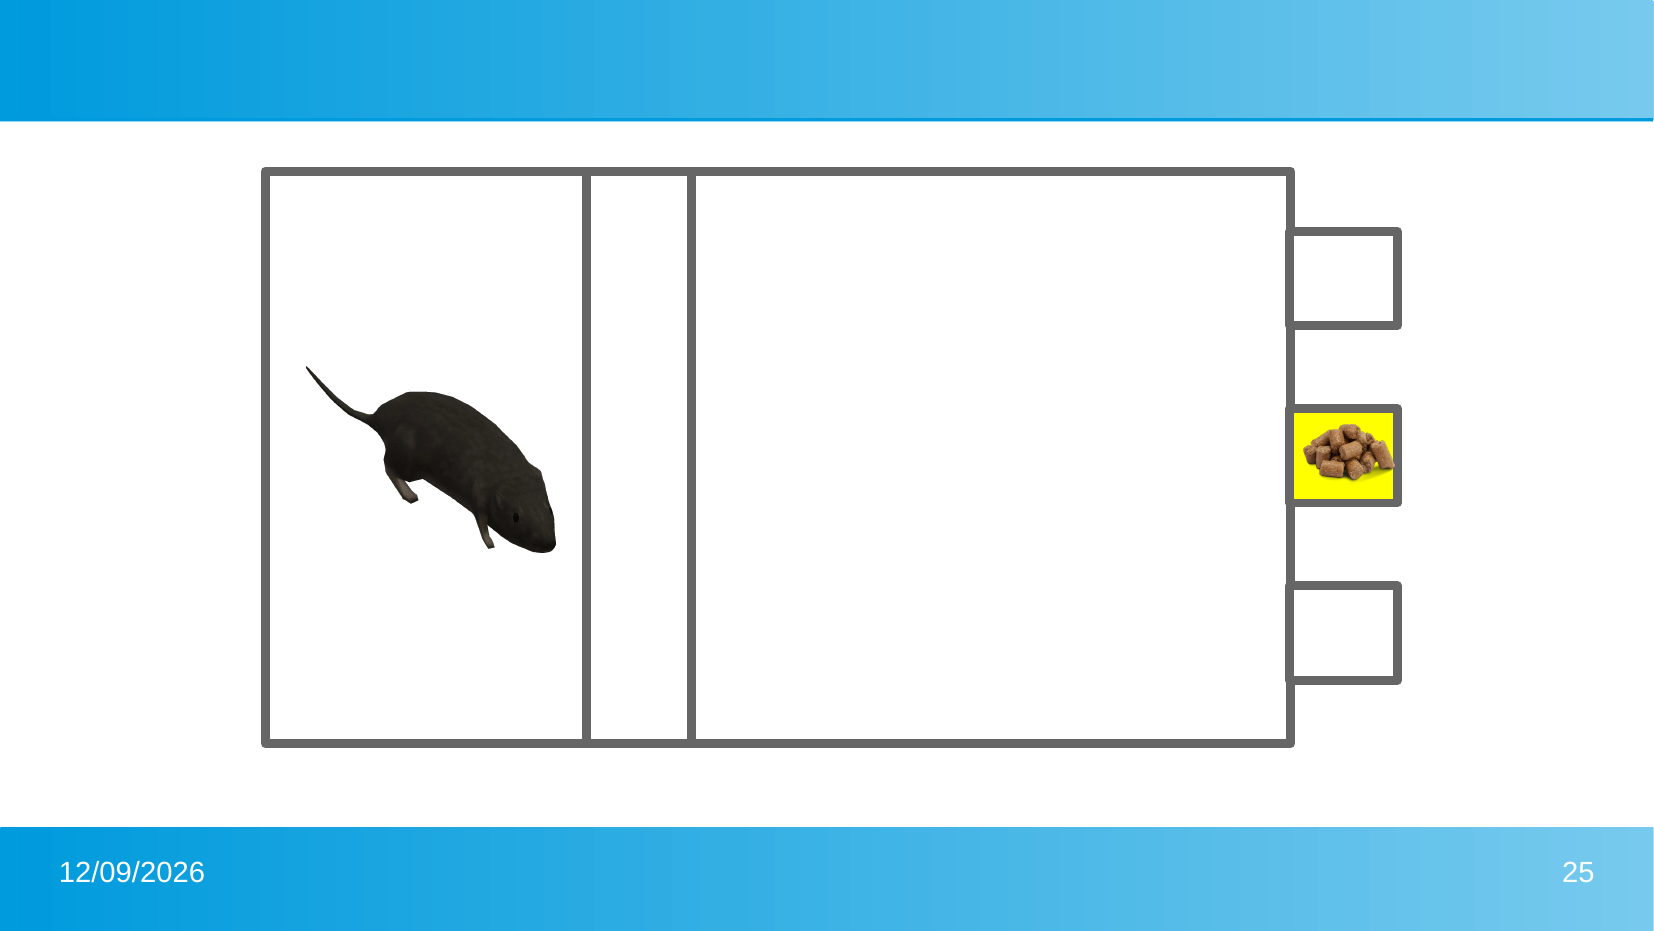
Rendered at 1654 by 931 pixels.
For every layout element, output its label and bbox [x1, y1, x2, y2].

text_box [265, 171, 1398, 744]
picture [1303, 421, 1396, 485]
picture [306, 366, 556, 553]
